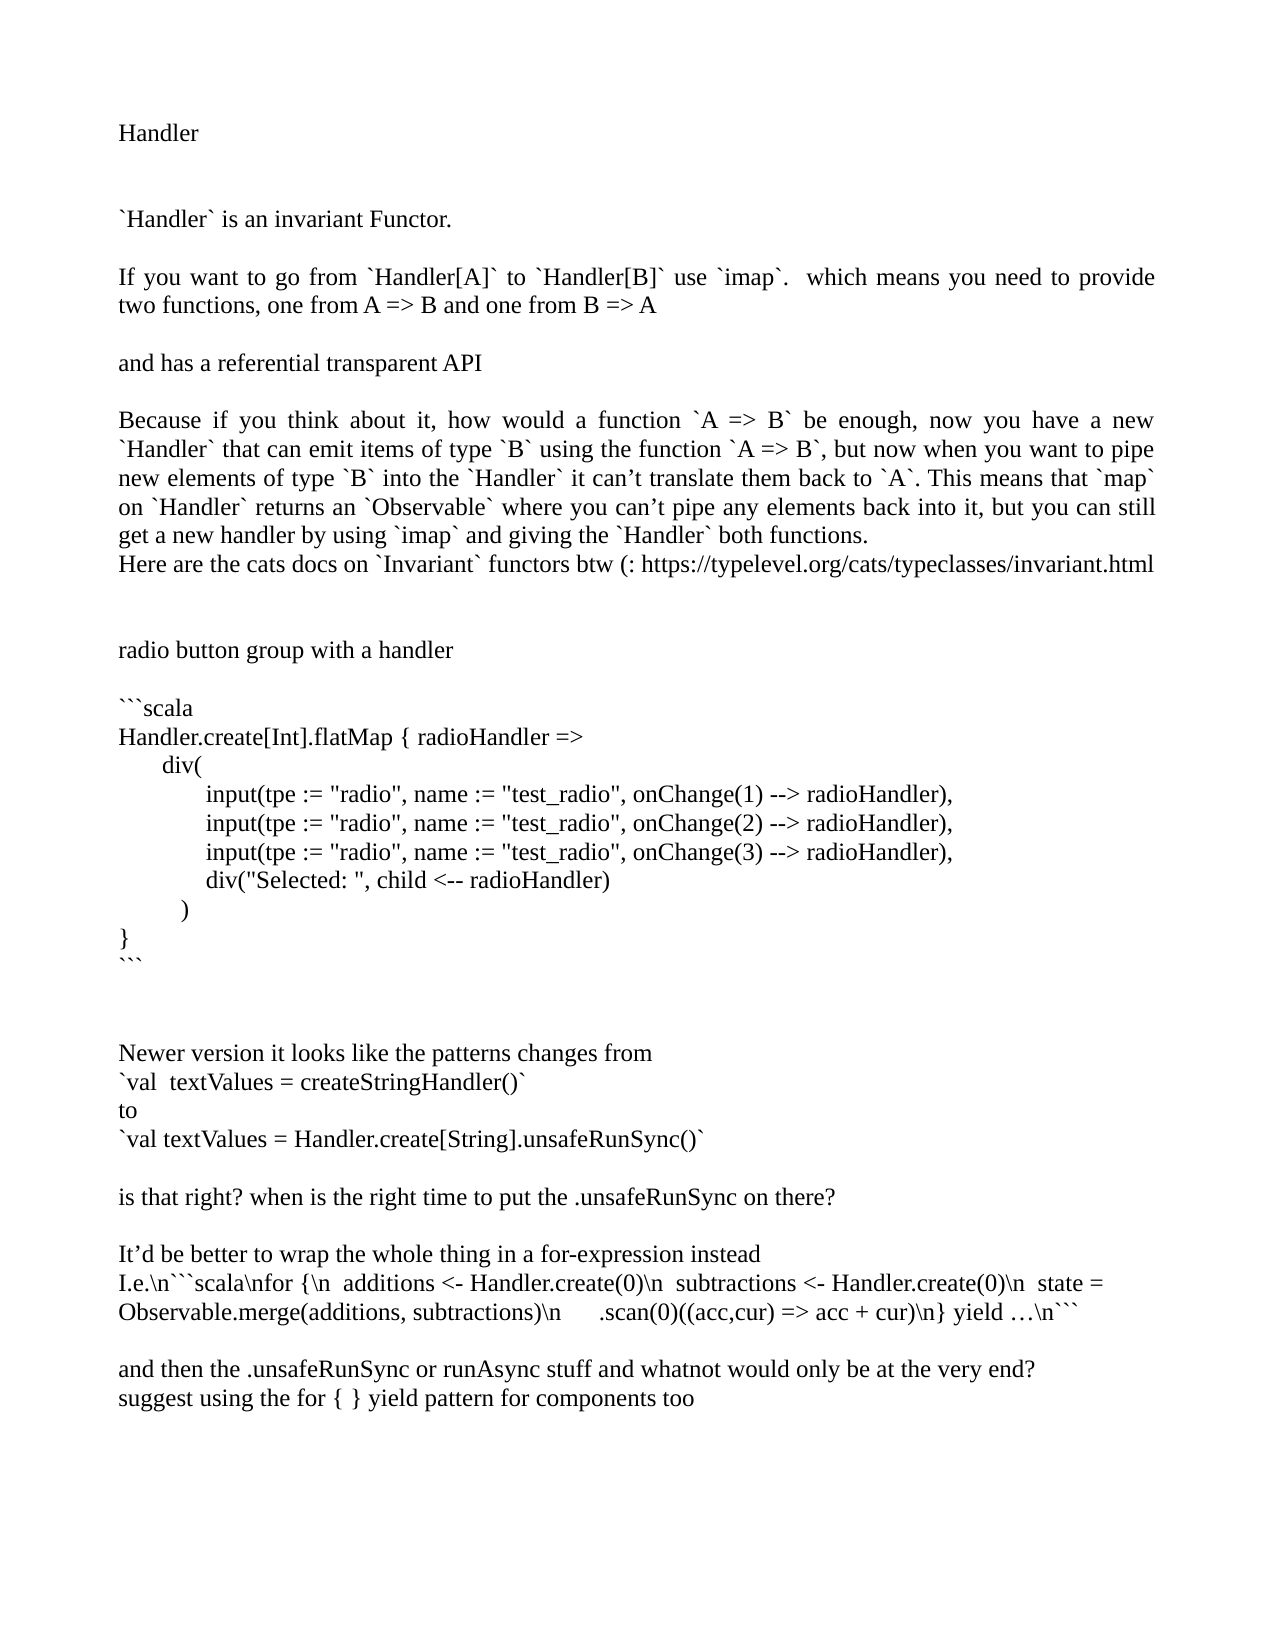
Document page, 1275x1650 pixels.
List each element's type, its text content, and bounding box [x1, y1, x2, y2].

text is that right? when is the right time to put the .unsafeRunSync on there? [118, 1182, 1157, 1211]
text } [118, 923, 1157, 952]
text Handler [118, 118, 1157, 147]
text It’d be better to wrap the whole thing in a for-expression instead [118, 1239, 1157, 1268]
text and then the .unsafeRunSync or runAsync stuff and whatnot would only be at the very end? [118, 1354, 1157, 1383]
text div( [118, 751, 1157, 779]
text Handler.create[Int].flatMap { radioHandler => [118, 722, 1157, 751]
text ) [118, 894, 1157, 923]
text `val textValues = Handler.create[String].unsafeRunSync()` [118, 1124, 1157, 1153]
text ```scala [118, 693, 1157, 722]
text input(tpe := "radio", name := "test_radio", onChange(3) --> radioHandler), [118, 837, 1157, 866]
text `val textValues = createStringHandler()` [118, 1067, 1157, 1096]
text Here are the cats docs on `Invariant` functors btw (: https://typelevel.org/cats/typeclasses/invariant.html [118, 549, 1157, 578]
text ``` [118, 952, 1157, 981]
text Because if you think about it, how would a function `A => B` be enough, now you have a new `Handler` that can emit items of type `B` using the function `A => B`, but now when you want to pipe new elements of type `B` into the `Handler` it can’t translate them back to `A`. This means that `map` on `Handler` returns an `Observable` where you can’t pipe any elements back into it, but you can still get a new handler by using `imap` and giving the `Handler` both functions. [118, 406, 1157, 549]
text If you want to go from `Handler[A]` to `Handler[B]` use `imap`. which means you need to provide two functions, one from A => B and one from B => A [118, 262, 1157, 319]
text `Handler` is an invariant Functor. [118, 204, 1157, 233]
text Newer version it looks like the patterns changes from [118, 1038, 1157, 1067]
text input(tpe := "radio", name := "test_radio", onChange(1) --> radioHandler), [118, 779, 1157, 808]
text input(tpe := "radio", name := "test_radio", onChange(2) --> radioHandler), [118, 808, 1157, 837]
text to [118, 1096, 1157, 1124]
text div("Selected: ", child <-- radioHandler) [118, 866, 1157, 894]
text I.e.\n```scala\nfor {\n additions <- Handler.create(0)\n subtractions <- Handler.create(0)\n state = Observable.merge(additions, subtractions)\n .scan(0)((acc,cur) => acc + cur)\n} yield …\n``` [118, 1268, 1157, 1326]
text suggest using the for { } yield pattern for components too [118, 1383, 1157, 1412]
text radio button group with a handler [118, 636, 1157, 664]
text and has a referential transparent API [118, 348, 1157, 377]
